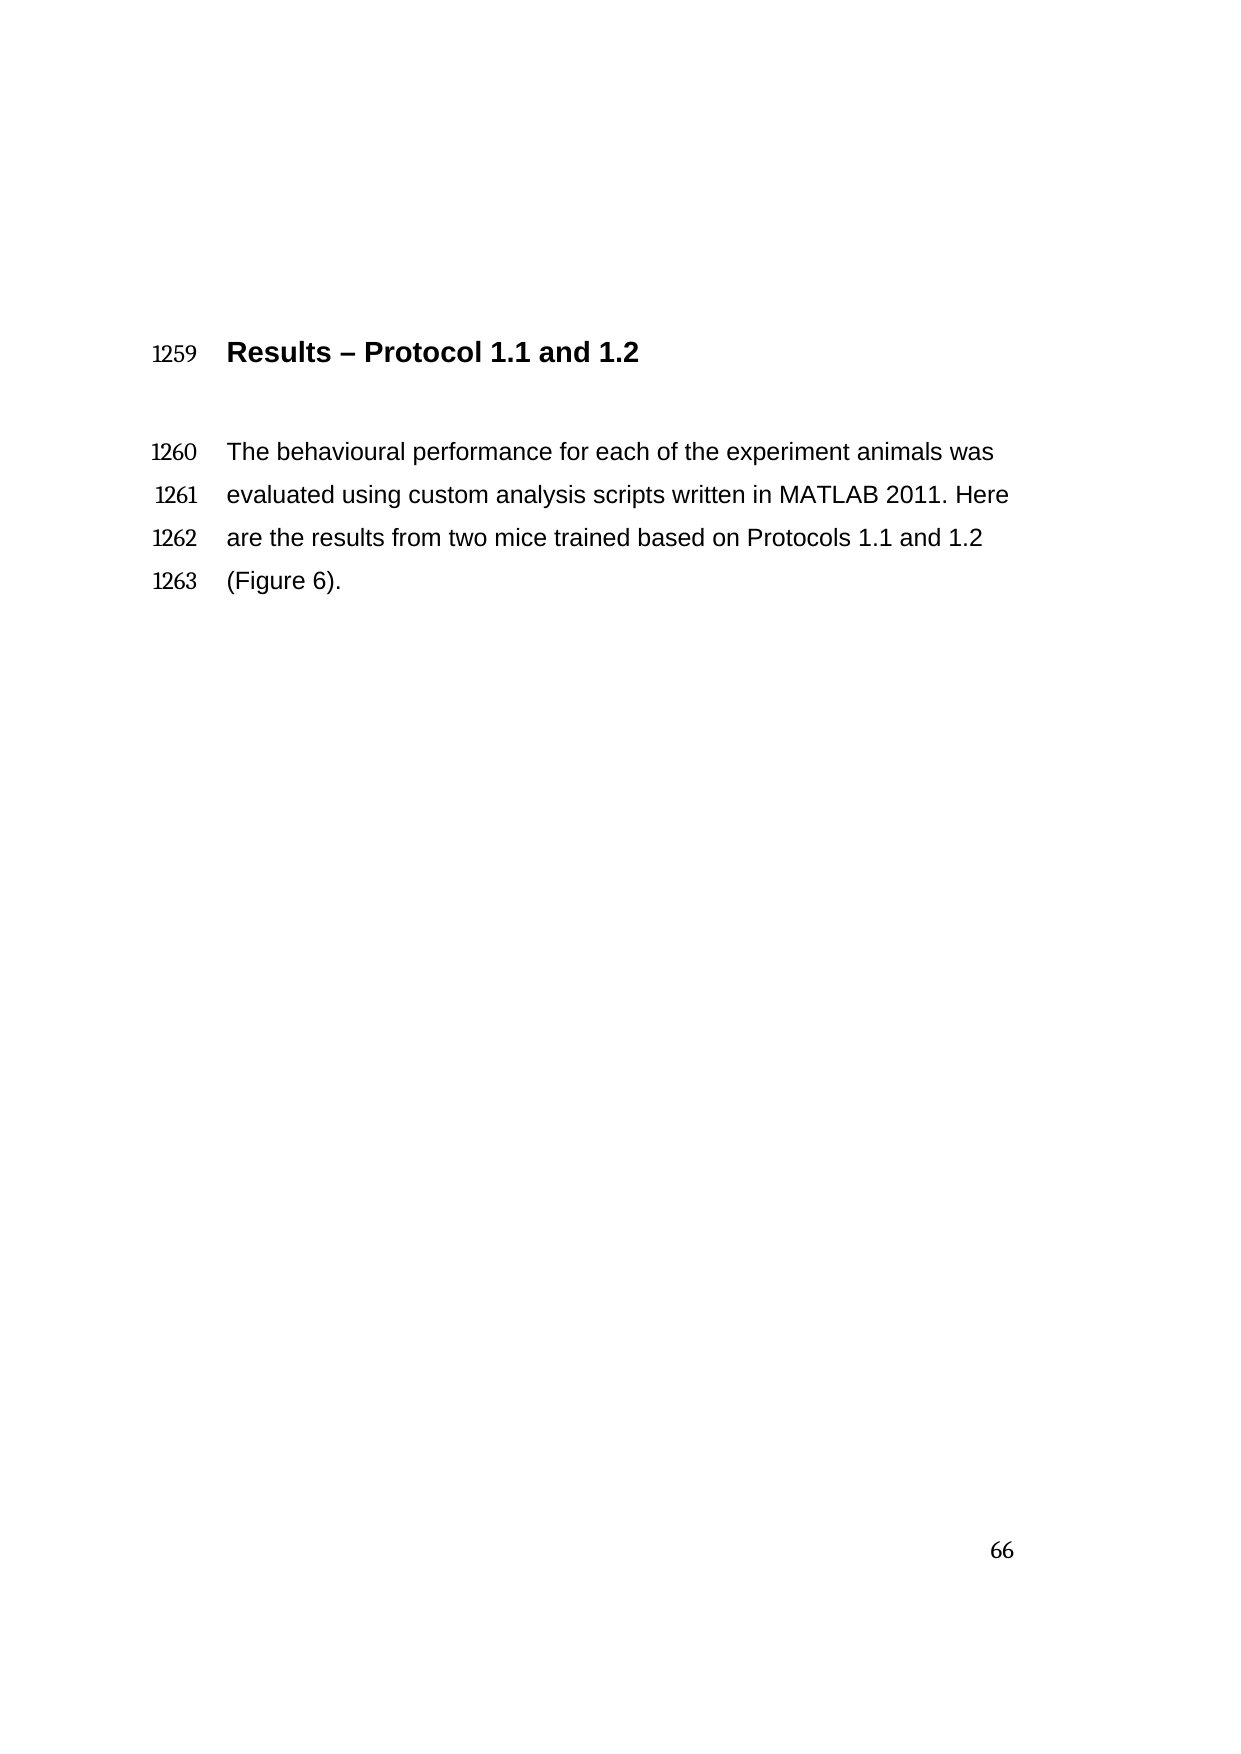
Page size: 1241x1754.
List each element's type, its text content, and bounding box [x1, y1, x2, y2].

subtitle Results – Protocol 1.1 and 1.2 [226, 335, 1014, 368]
text The behavioural performance for each of the experiment animals was evaluated using custom analysis scripts written in MATLAB 2011. Here are the results from two mice trained based on Protocols 1.1 and 1.2 (Figure 6). [226, 437, 1014, 595]
